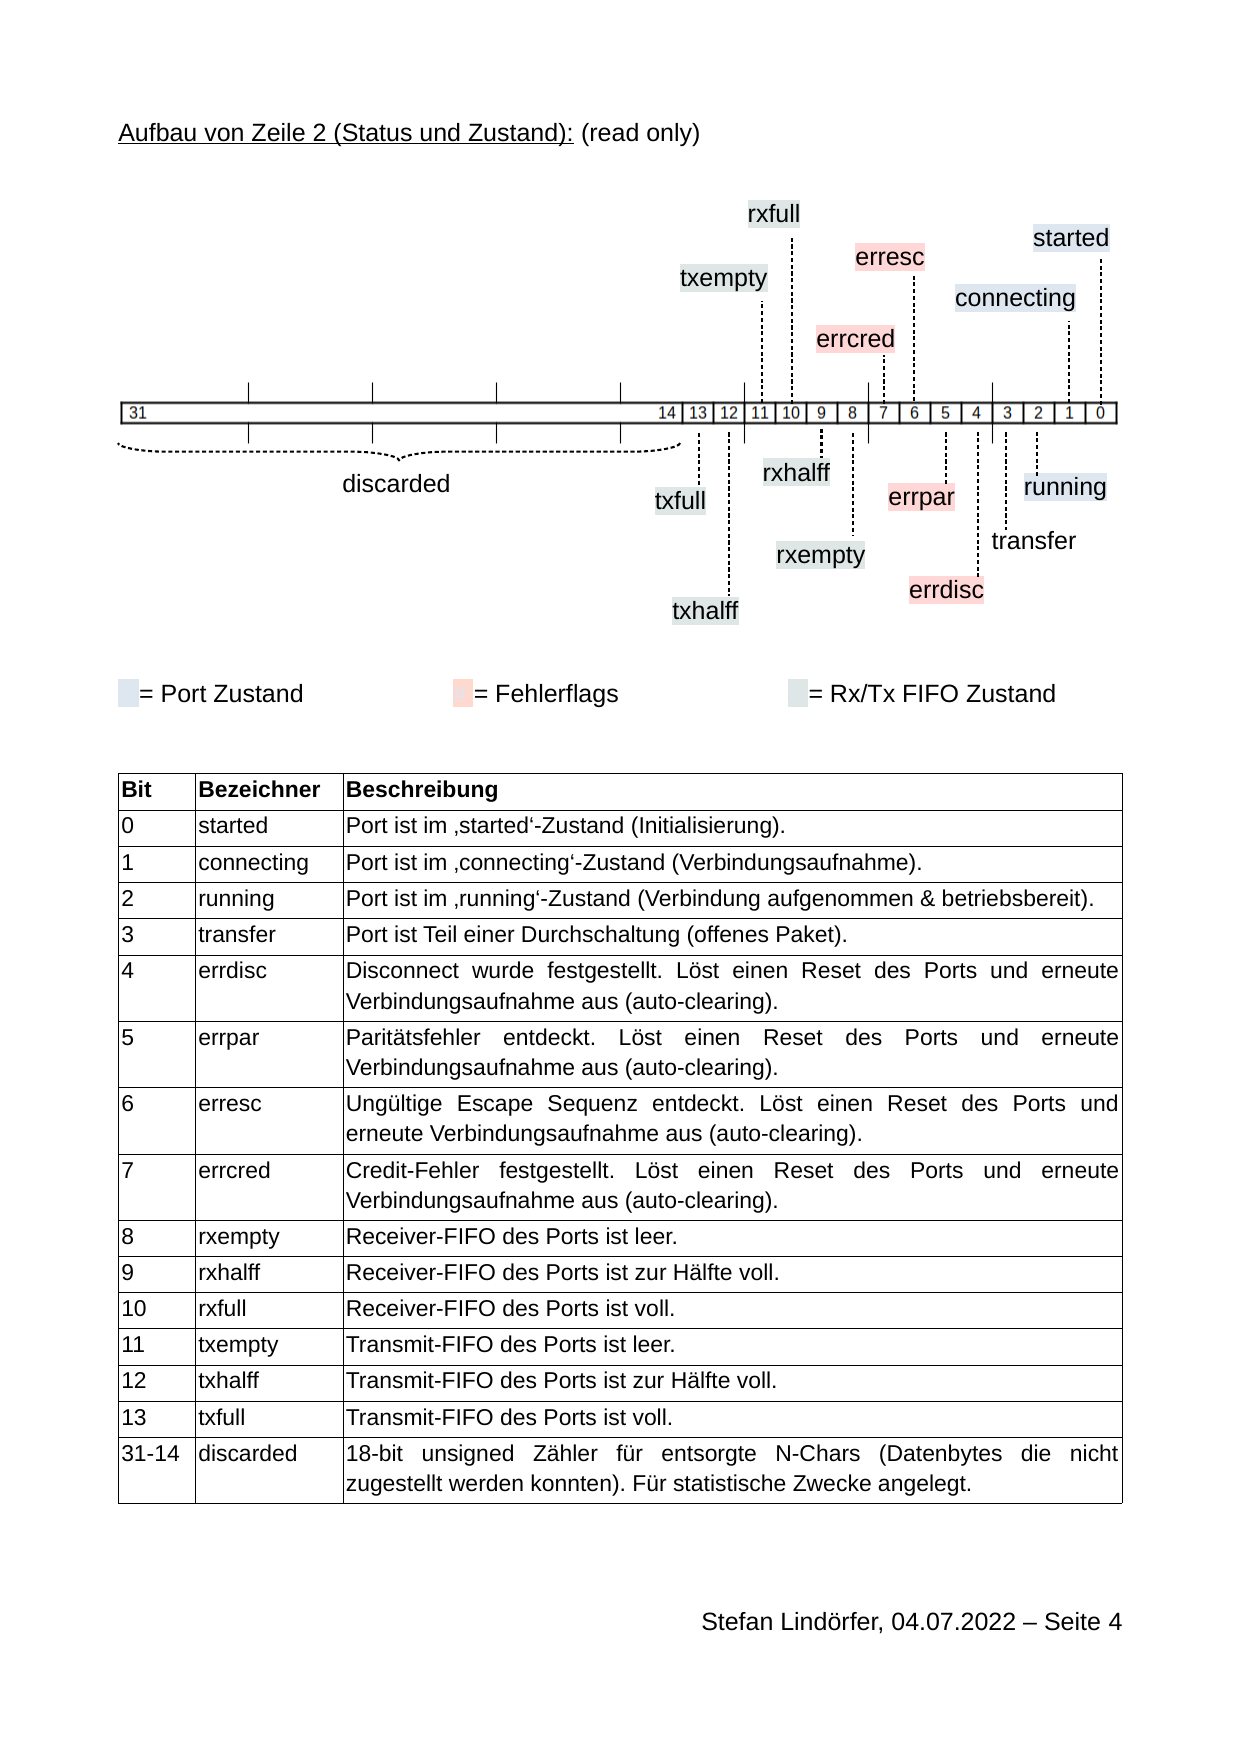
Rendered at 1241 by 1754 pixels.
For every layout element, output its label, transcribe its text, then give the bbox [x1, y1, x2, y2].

table_header Bit [119, 774, 195, 809]
table_cell 13 [119, 1402, 195, 1437]
table_cell Receiver-FIFO des Ports ist leer. [344, 1221, 1122, 1256]
table_cell erresc [196, 1088, 343, 1153]
table_cell 18-bit unsigned Zähler für entsorgte N-Chars (Datenbytes die nicht zugestellt werden konnten). Für statistische Zwecke angelegt. [344, 1438, 1122, 1503]
table_cell 2 [119, 883, 195, 918]
table_cell 9 [119, 1257, 195, 1292]
table_cell Disconnect wurde festgestellt. Löst einen Reset des Ports und erneute Verbindungsaufnahme aus (auto-clearing). [344, 956, 1122, 1021]
table_cell txempty [196, 1329, 343, 1364]
table_cell Receiver-FIFO des Ports ist zur Hälfte voll. [344, 1257, 1122, 1292]
table_cell Port ist Teil einer Durchschaltung (offenes Paket). [344, 919, 1122, 954]
table_cell Port ist im ‚started‘-Zustand (Initialisierung). [344, 811, 1122, 846]
table_header Beschreibung [344, 774, 1122, 809]
table_cell transfer [196, 919, 343, 954]
table_cell 5 [119, 1022, 195, 1087]
table_cell Ungültige Escape Sequenz entdeckt. Löst einen Reset des Ports und erneute Verbindungsaufnahme aus (auto-clearing). [344, 1088, 1122, 1153]
text Aufbau von Zeile 2 (Status und Zustand): (read only) [118, 118, 1122, 147]
table_cell txfull [196, 1402, 343, 1437]
table_cell 31-14 [119, 1438, 195, 1503]
table_cell 1 [119, 847, 195, 882]
table_cell rxhalff [196, 1257, 343, 1292]
table_cell Port ist im ‚connecting‘-Zustand (Verbindungsaufnahme). [344, 847, 1122, 882]
table_cell 3 [119, 919, 195, 954]
table_cell discarded [196, 1438, 343, 1503]
table_cell 7 [119, 1155, 195, 1220]
table_cell Paritätsfehler entdeckt. Löst einen Reset des Ports und erneute Verbindungsaufnahme aus (auto-clearing). [344, 1022, 1122, 1087]
table_cell started [196, 811, 343, 846]
table_cell 8 [119, 1221, 195, 1256]
table_cell errdisc [196, 956, 343, 1021]
table_cell errpar [196, 1022, 343, 1087]
table_cell Transmit-FIFO des Ports ist zur Hälfte voll. [344, 1366, 1122, 1401]
table_cell running [196, 883, 343, 918]
table_cell Credit-Fehler festgestellt. Löst einen Reset des Ports und erneute Verbindungsaufnahme aus (auto-clearing). [344, 1155, 1122, 1220]
table_cell Port ist im ‚running‘-Zustand (Verbindung aufgenommen & betriebsbereit). [344, 883, 1122, 918]
table_cell Transmit-FIFO des Ports ist voll. [344, 1402, 1122, 1437]
table_cell 4 [119, 956, 195, 1021]
table_cell 12 [119, 1366, 195, 1401]
table_cell Receiver-FIFO des Ports ist voll. [344, 1293, 1122, 1328]
table_cell 11 [119, 1329, 195, 1364]
table_header Bezeichner [196, 774, 343, 809]
table_cell rxfull [196, 1293, 343, 1328]
table_cell 6 [119, 1088, 195, 1153]
table_cell errcred [196, 1155, 343, 1220]
table_header # = Rx/Tx FIFO Zustand [788, 679, 1122, 707]
table_cell txhalff [196, 1366, 343, 1401]
table_header # = Fehlerflags [453, 679, 787, 707]
table_header # = Port Zustand [118, 679, 453, 707]
table_cell connecting [196, 847, 343, 882]
table_cell 10 [119, 1293, 195, 1328]
picture [118, 382, 1123, 444]
table_cell rxempty [196, 1221, 343, 1256]
table_cell 0 [119, 811, 195, 846]
table_cell Transmit-FIFO des Ports ist leer. [344, 1329, 1122, 1364]
